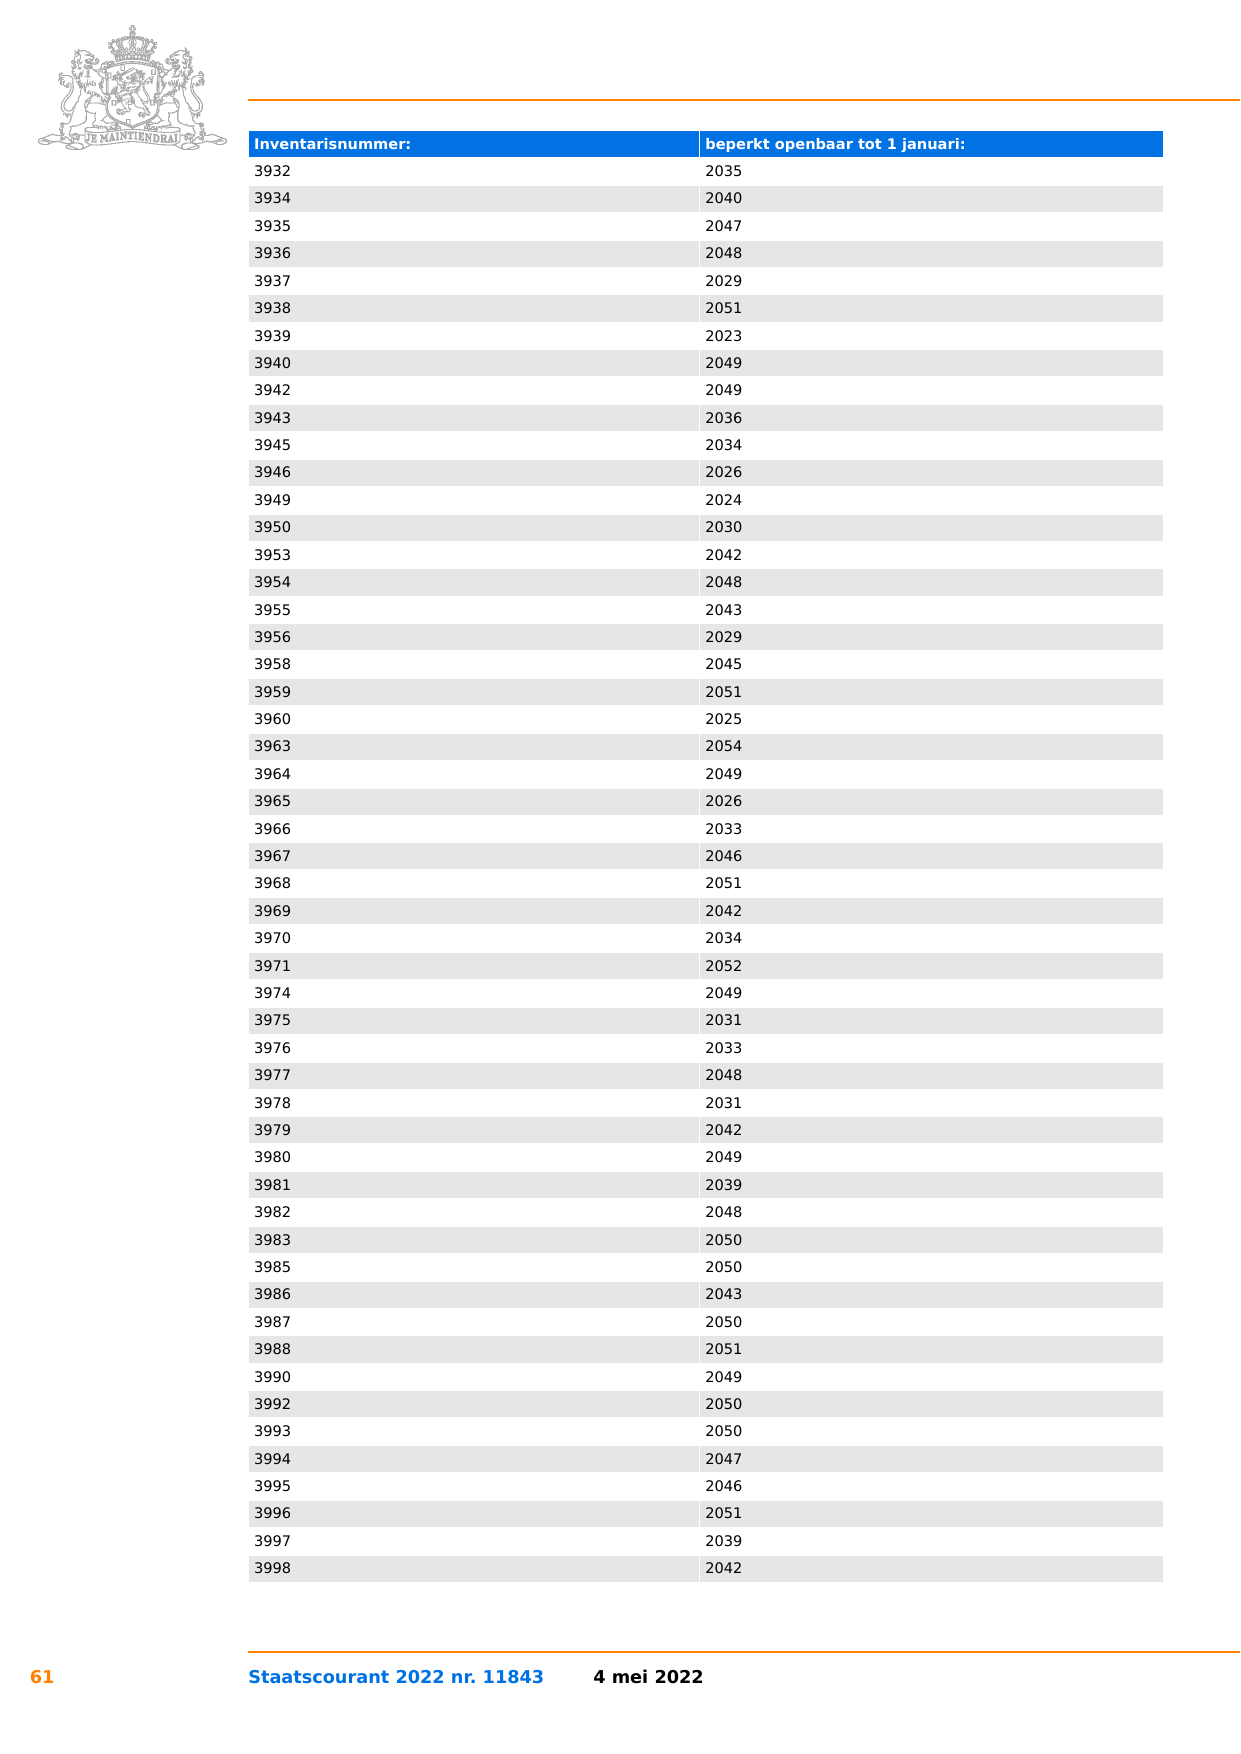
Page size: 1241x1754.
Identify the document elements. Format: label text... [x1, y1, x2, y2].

table_cell 3953 [249, 542, 699, 568]
table_cell 3971 [249, 953, 699, 979]
table_cell 3934 [249, 186, 699, 212]
table_cell 3935 [249, 213, 699, 239]
table_cell 3936 [249, 241, 699, 267]
table_cell 3943 [249, 405, 699, 431]
table_cell 2046 [700, 1473, 1163, 1500]
table_cell 2024 [700, 487, 1163, 513]
table_cell 2051 [700, 1336, 1163, 1363]
table_cell 3945 [249, 432, 699, 459]
table_cell 2026 [700, 460, 1163, 486]
table_cell 2034 [700, 432, 1163, 459]
table_cell 2035 [700, 158, 1163, 185]
table_cell 3955 [249, 597, 699, 623]
table_cell 3959 [249, 679, 699, 705]
table_cell 2049 [700, 1145, 1163, 1171]
table_cell 3976 [249, 1035, 699, 1061]
table_cell 2039 [700, 1528, 1163, 1554]
table_cell 3970 [249, 925, 699, 952]
table_cell 2051 [700, 871, 1163, 897]
table_cell 3966 [249, 816, 699, 842]
table_cell 3996 [249, 1501, 699, 1527]
table_cell 3975 [249, 1008, 699, 1034]
table_cell 2042 [700, 1556, 1163, 1582]
table_cell 2048 [700, 569, 1163, 596]
table_cell 3992 [249, 1391, 699, 1417]
table_cell 2049 [700, 761, 1163, 787]
table_cell 3950 [249, 515, 699, 541]
table_cell 3940 [249, 350, 699, 376]
table_cell 2025 [700, 706, 1163, 733]
table_cell 2031 [700, 1008, 1163, 1034]
table_cell 2043 [700, 1282, 1163, 1308]
table_cell 2050 [700, 1391, 1163, 1417]
table_cell 2050 [700, 1254, 1163, 1281]
table_cell 3990 [249, 1364, 699, 1390]
table_cell 3978 [249, 1090, 699, 1116]
table_cell 3942 [249, 378, 699, 404]
table_cell 2048 [700, 1199, 1163, 1226]
table_cell 3993 [249, 1419, 699, 1445]
table_cell 2047 [700, 213, 1163, 239]
table_cell 2051 [700, 679, 1163, 705]
table_cell 2052 [700, 953, 1163, 979]
table_cell 2051 [700, 295, 1163, 322]
table_cell 2047 [700, 1446, 1163, 1472]
table_cell 2050 [700, 1309, 1163, 1335]
table_cell 3932 [249, 158, 699, 185]
table_cell 3985 [249, 1254, 699, 1281]
table_cell 3960 [249, 706, 699, 733]
table_cell 2046 [700, 843, 1163, 869]
table_cell 2042 [700, 542, 1163, 568]
table_cell 2033 [700, 816, 1163, 842]
table_cell 2042 [700, 1117, 1163, 1143]
table_cell 3987 [249, 1309, 699, 1335]
table_cell 3994 [249, 1446, 699, 1472]
table_cell 3997 [249, 1528, 699, 1554]
table_cell 3986 [249, 1282, 699, 1308]
table_cell 2042 [700, 898, 1163, 924]
table_cell 3958 [249, 651, 699, 678]
table_cell 3946 [249, 460, 699, 486]
table_cell 3954 [249, 569, 699, 596]
table_cell 2029 [700, 624, 1163, 650]
table_cell 2043 [700, 597, 1163, 623]
table_cell 2045 [700, 651, 1163, 678]
table_cell 2050 [700, 1227, 1163, 1253]
table_cell 3982 [249, 1199, 699, 1226]
table_cell 3967 [249, 843, 699, 869]
table_cell 3977 [249, 1063, 699, 1089]
table_cell 2036 [700, 405, 1163, 431]
table_cell 3983 [249, 1227, 699, 1253]
table_cell 2039 [700, 1172, 1163, 1198]
table_cell 3979 [249, 1117, 699, 1143]
table_cell 2049 [700, 1364, 1163, 1390]
table_cell 3963 [249, 734, 699, 760]
table_cell 2040 [700, 186, 1163, 212]
table_cell 3937 [249, 268, 699, 294]
table_cell 2051 [700, 1501, 1163, 1527]
table_cell 3980 [249, 1145, 699, 1171]
table_cell 3969 [249, 898, 699, 924]
table_cell 2049 [700, 350, 1163, 376]
table_cell 2023 [700, 323, 1163, 349]
table_cell 2034 [700, 925, 1163, 952]
table_cell 2048 [700, 1063, 1163, 1089]
table_cell 2049 [700, 980, 1163, 1007]
table_cell 3981 [249, 1172, 699, 1198]
table_cell 3939 [249, 323, 699, 349]
table_cell 3938 [249, 295, 699, 322]
table_cell 2031 [700, 1090, 1163, 1116]
table_cell 3956 [249, 624, 699, 650]
table_cell 2029 [700, 268, 1163, 294]
table_cell 2049 [700, 378, 1163, 404]
table_header Inventarisnummer: [249, 131, 699, 157]
table_header beperkt openbaar tot 1 januari: [700, 131, 1163, 157]
table_cell 3968 [249, 871, 699, 897]
table_cell 3964 [249, 761, 699, 787]
table_cell 2048 [700, 241, 1163, 267]
table_cell 2054 [700, 734, 1163, 760]
table_cell 3949 [249, 487, 699, 513]
table_cell 3974 [249, 980, 699, 1007]
table_cell 3998 [249, 1556, 699, 1582]
table_cell 2030 [700, 515, 1163, 541]
table_cell 2050 [700, 1419, 1163, 1445]
table_cell 3995 [249, 1473, 699, 1500]
table_cell 2026 [700, 789, 1163, 815]
table_cell 2033 [700, 1035, 1163, 1061]
picture [38, 25, 227, 150]
table_cell 3965 [249, 789, 699, 815]
table_cell 3988 [249, 1336, 699, 1363]
